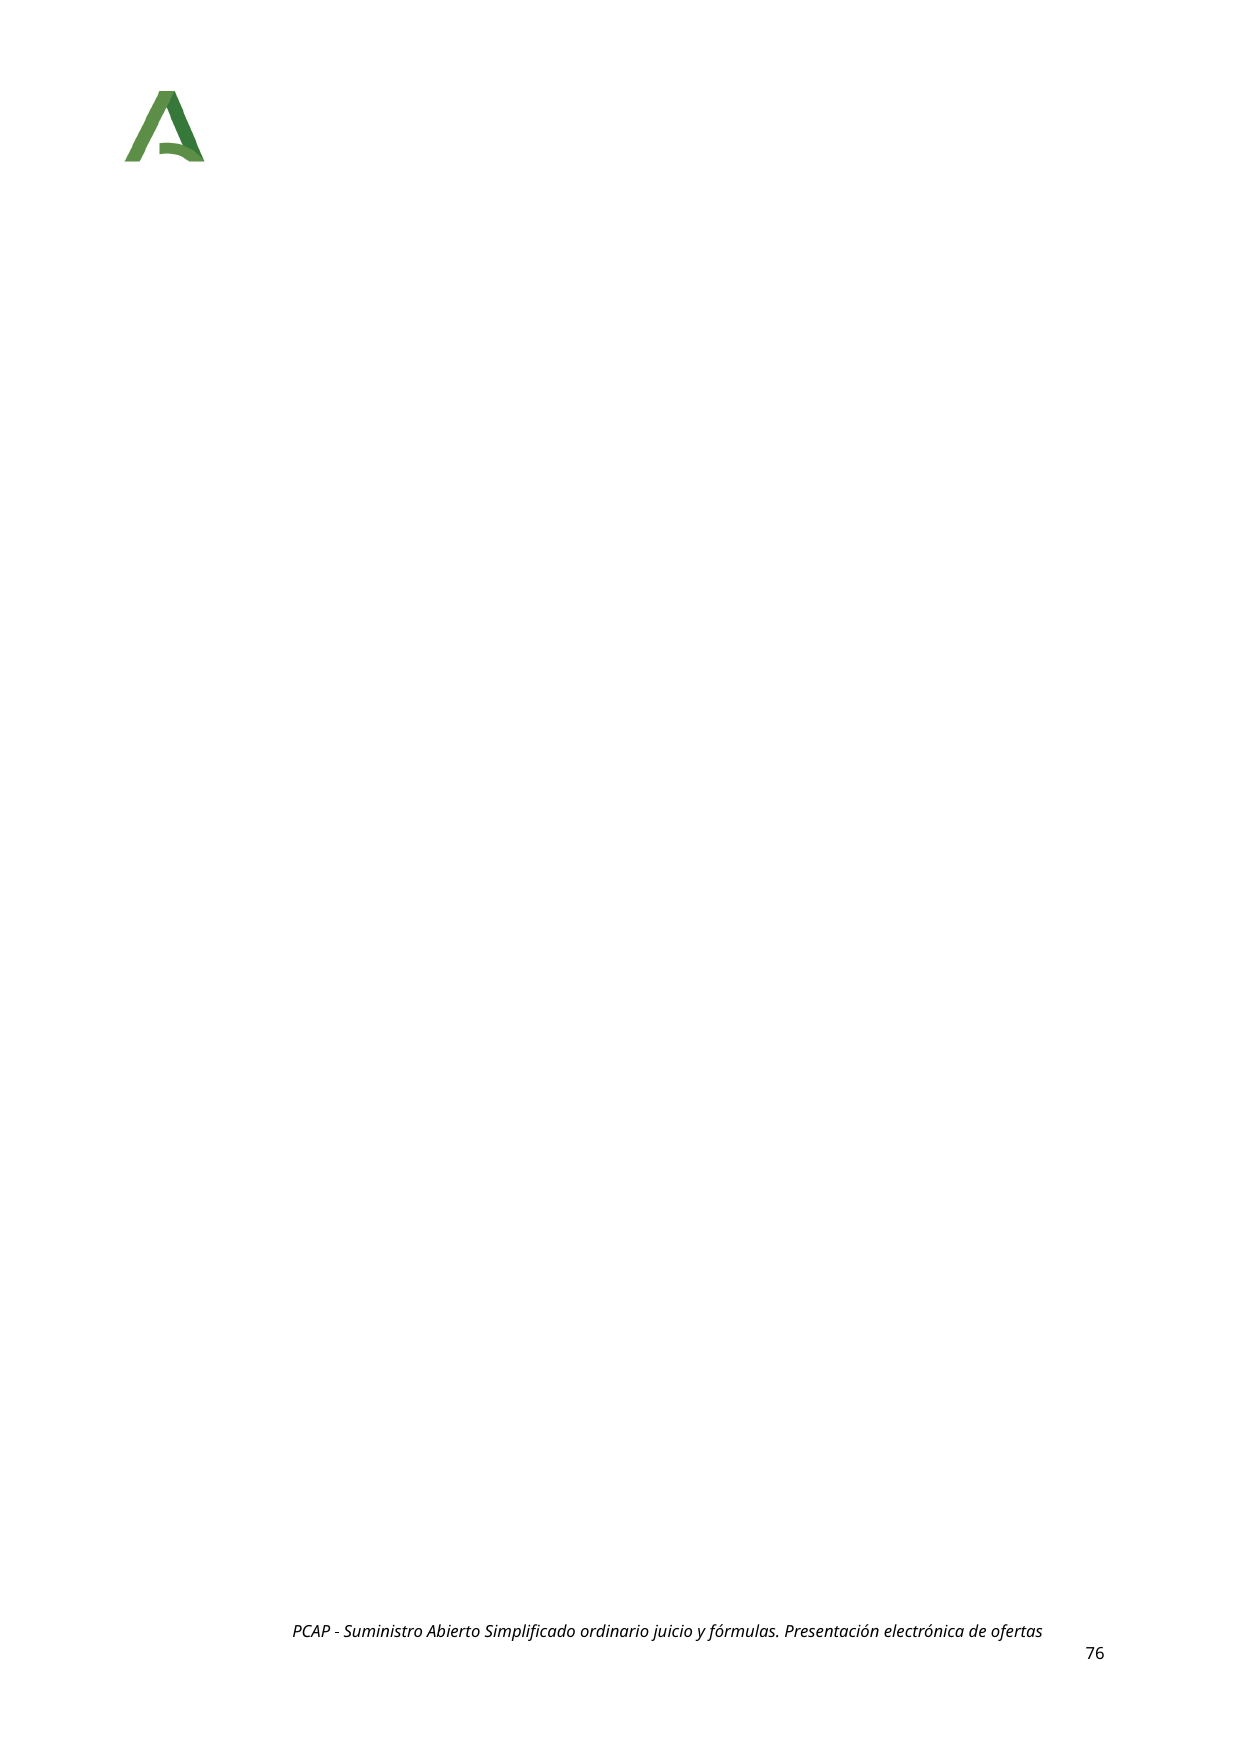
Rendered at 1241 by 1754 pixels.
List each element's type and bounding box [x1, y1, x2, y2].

picture [120, 86, 209, 166]
